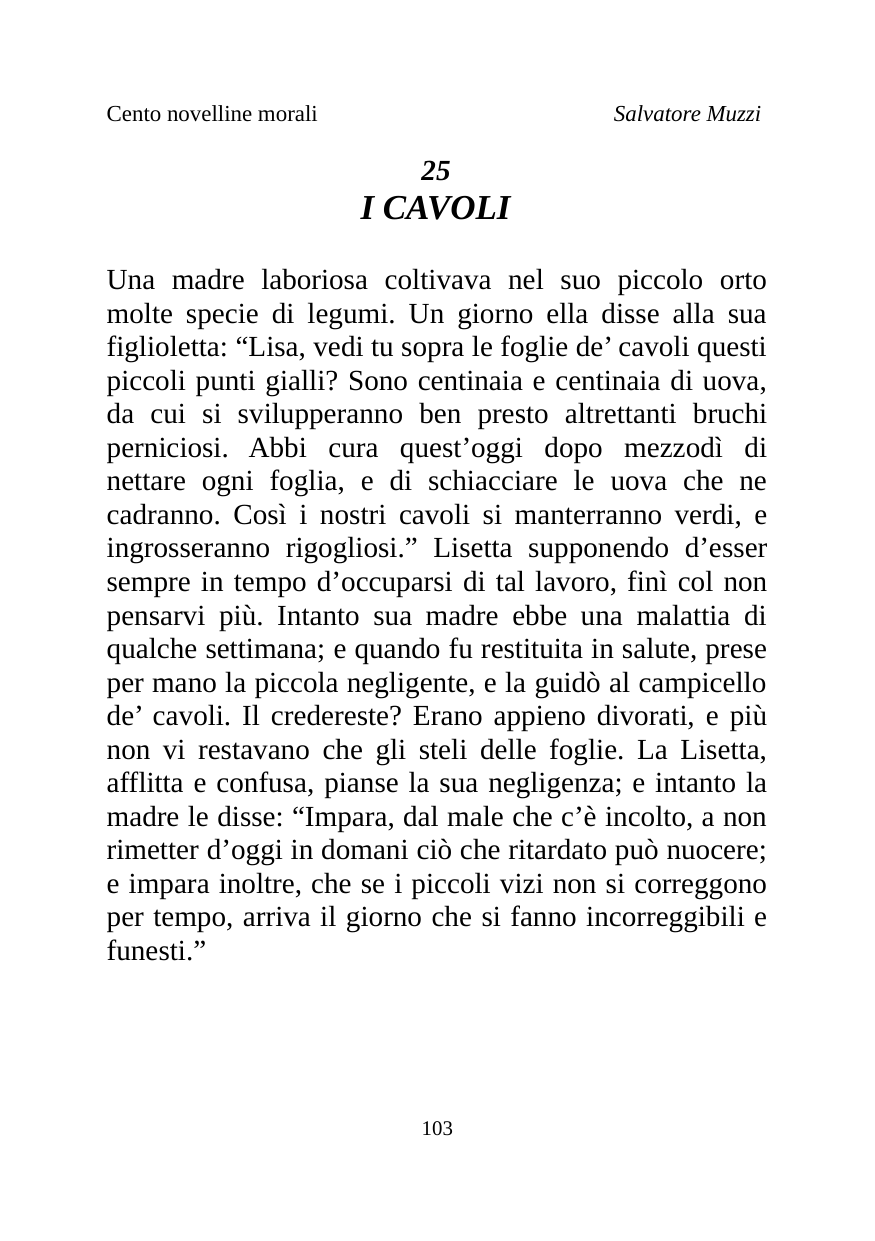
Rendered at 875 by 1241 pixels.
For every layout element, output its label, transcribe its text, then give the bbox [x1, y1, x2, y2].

text Una madre laboriosa coltivava nel suo piccolo orto molte specie di legumi. Un giorno ella disse alla sua figlioletta: “Lisa, vedi tu sopra le foglie de’ cavoli questi piccoli punti gialli? Sono centinaia e centinaia di uova, da cui si svilupperanno ben presto altrettanti bruchi perniciosi. Abbi cura quest’oggi dopo mezzodì di nettare ogni foglia, e di schiacciare le uova che ne cadranno. Così i nostri cavoli si manterranno verdi, e ingrosseranno rigogliosi.” Lisetta supponendo d’esser sempre in tempo d’occuparsi di tal lavoro, finì col non pensarvi più. Intanto sua madre ebbe una malattia di qualche settimana; e quando fu restituita in salute, prese per mano la piccola negligente, e la guidò al campicello de’ cavoli. Il credereste? Erano appieno divorati, e più non vi restavano che gli steli delle foglie. La Lisetta, afflitta e confusa, pianse la sua negligenza; e intanto la madre le disse: “Impara, dal male che c’è incolto, a non rimetter d’oggi in domani ciò che ritardato può nuocere; e impara inoltre, che se i piccoli vizi non si correggono per tempo, arriva il giorno che si fanno incorreggibili e funesti.” [106, 262, 768, 967]
subtitle 25 I CAVOLI [106, 153, 768, 227]
